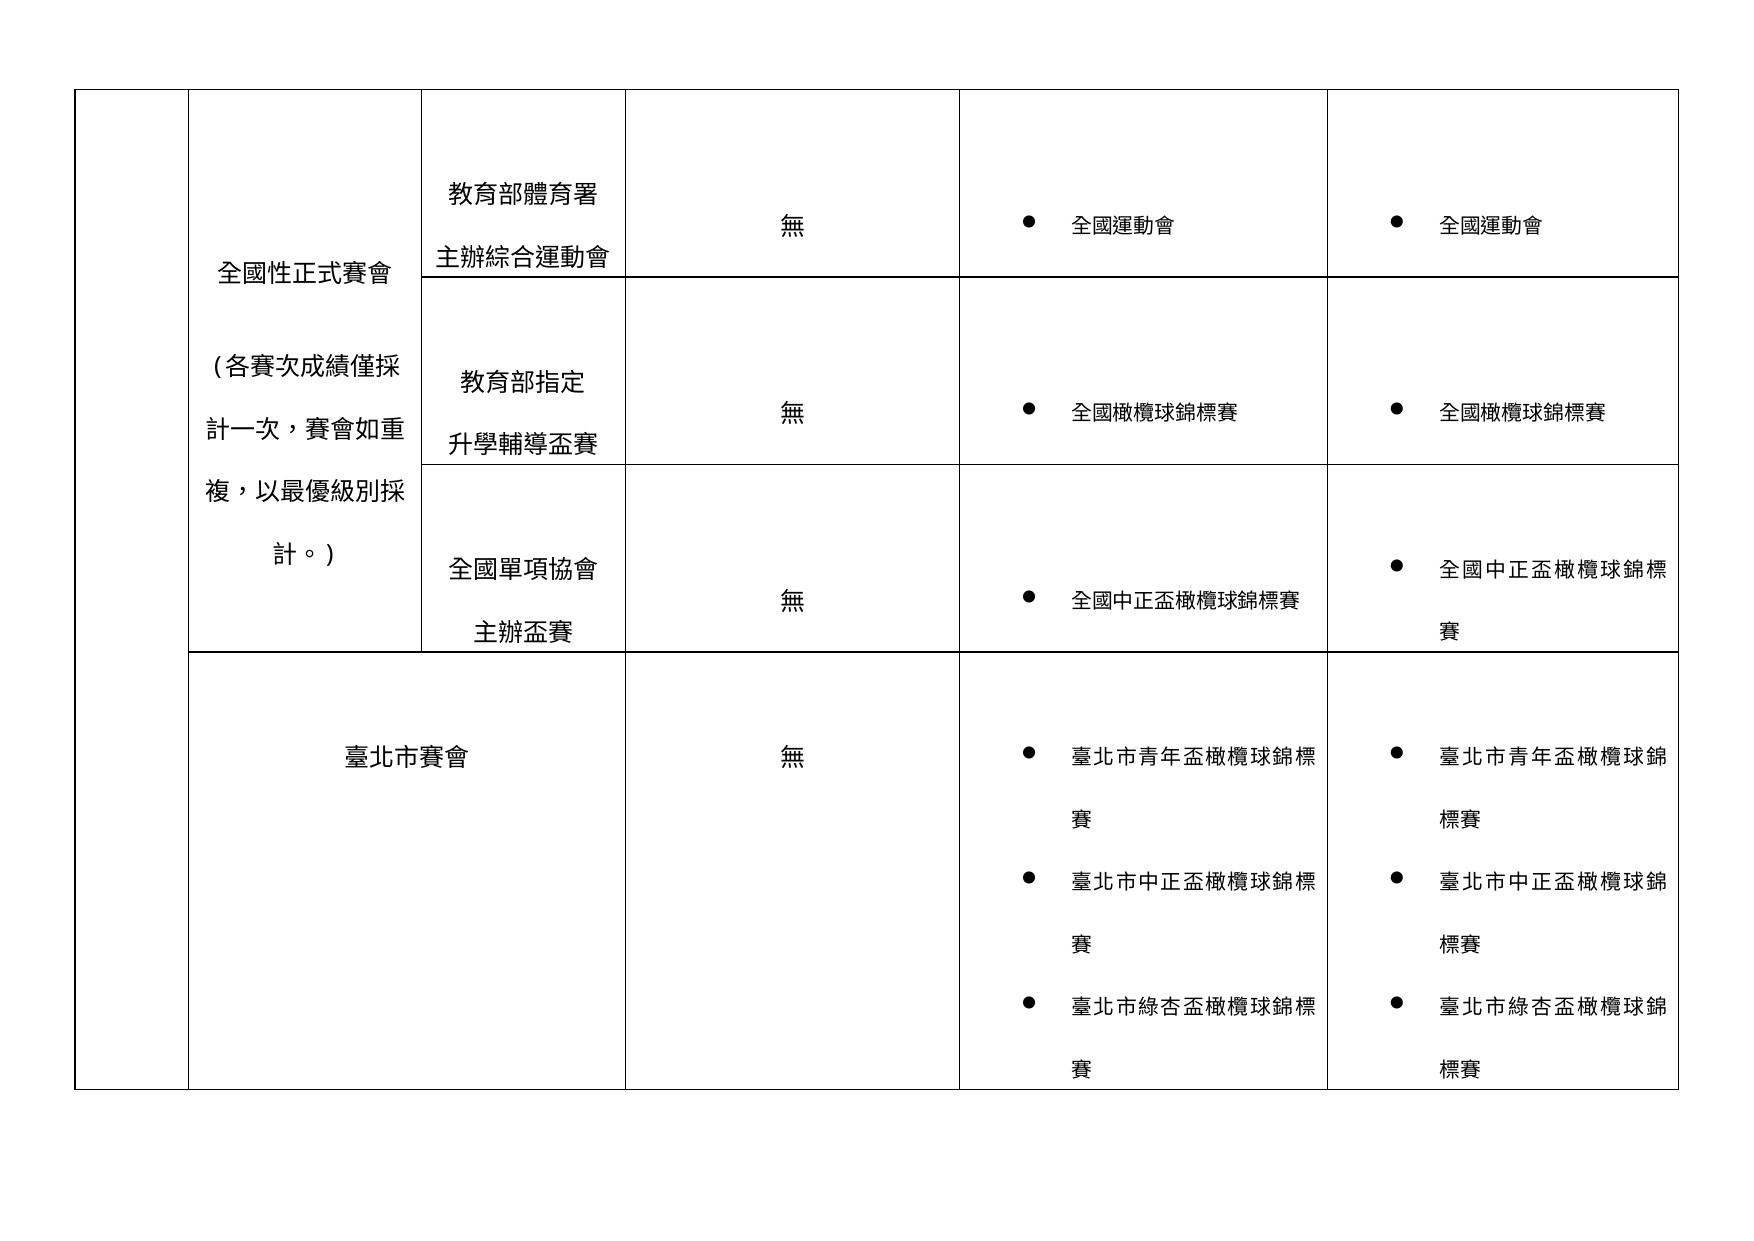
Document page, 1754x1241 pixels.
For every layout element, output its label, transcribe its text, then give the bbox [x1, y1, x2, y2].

table_cell [76, 90, 188, 1089]
table_cell 全國橄欖球錦標賽 [960, 278, 1327, 464]
table_cell 全國性正式賽會 (各賽次成績僅採計一次，賽會如重複，以最優級別採計。) [189, 90, 421, 651]
table_cell 臺北市賽會 [189, 653, 625, 1089]
table_cell 臺北市青年盃橄欖球錦標賽 臺北市中正盃橄欖球錦標賽 臺北市綠杏盃橄欖球錦標賽 [1328, 653, 1678, 1089]
table_cell 全國中正盃橄欖球錦標賽 [1328, 465, 1678, 651]
table_cell 全國運動會 [1328, 90, 1678, 276]
table_cell 全國運動會 [960, 90, 1327, 276]
table_cell 無 [626, 465, 959, 651]
table_cell 教育部指定 升學輔導盃賽 [422, 278, 625, 464]
table_cell 教育部體育署 主辦綜合運動會 [422, 90, 625, 276]
table_cell 全國橄欖球錦標賽 [1328, 278, 1678, 464]
table_cell 無 [626, 90, 959, 276]
table_cell 全國單項協會 主辦盃賽 [422, 465, 625, 651]
table_cell 臺北市青年盃橄欖球錦標賽 臺北市中正盃橄欖球錦標賽 臺北市綠杏盃橄欖球錦標賽 [960, 653, 1327, 1089]
table_cell 全國中正盃橄欖球錦標賽 [960, 465, 1327, 651]
table_cell 無 [626, 653, 959, 1089]
table_cell 無 [626, 278, 959, 464]
